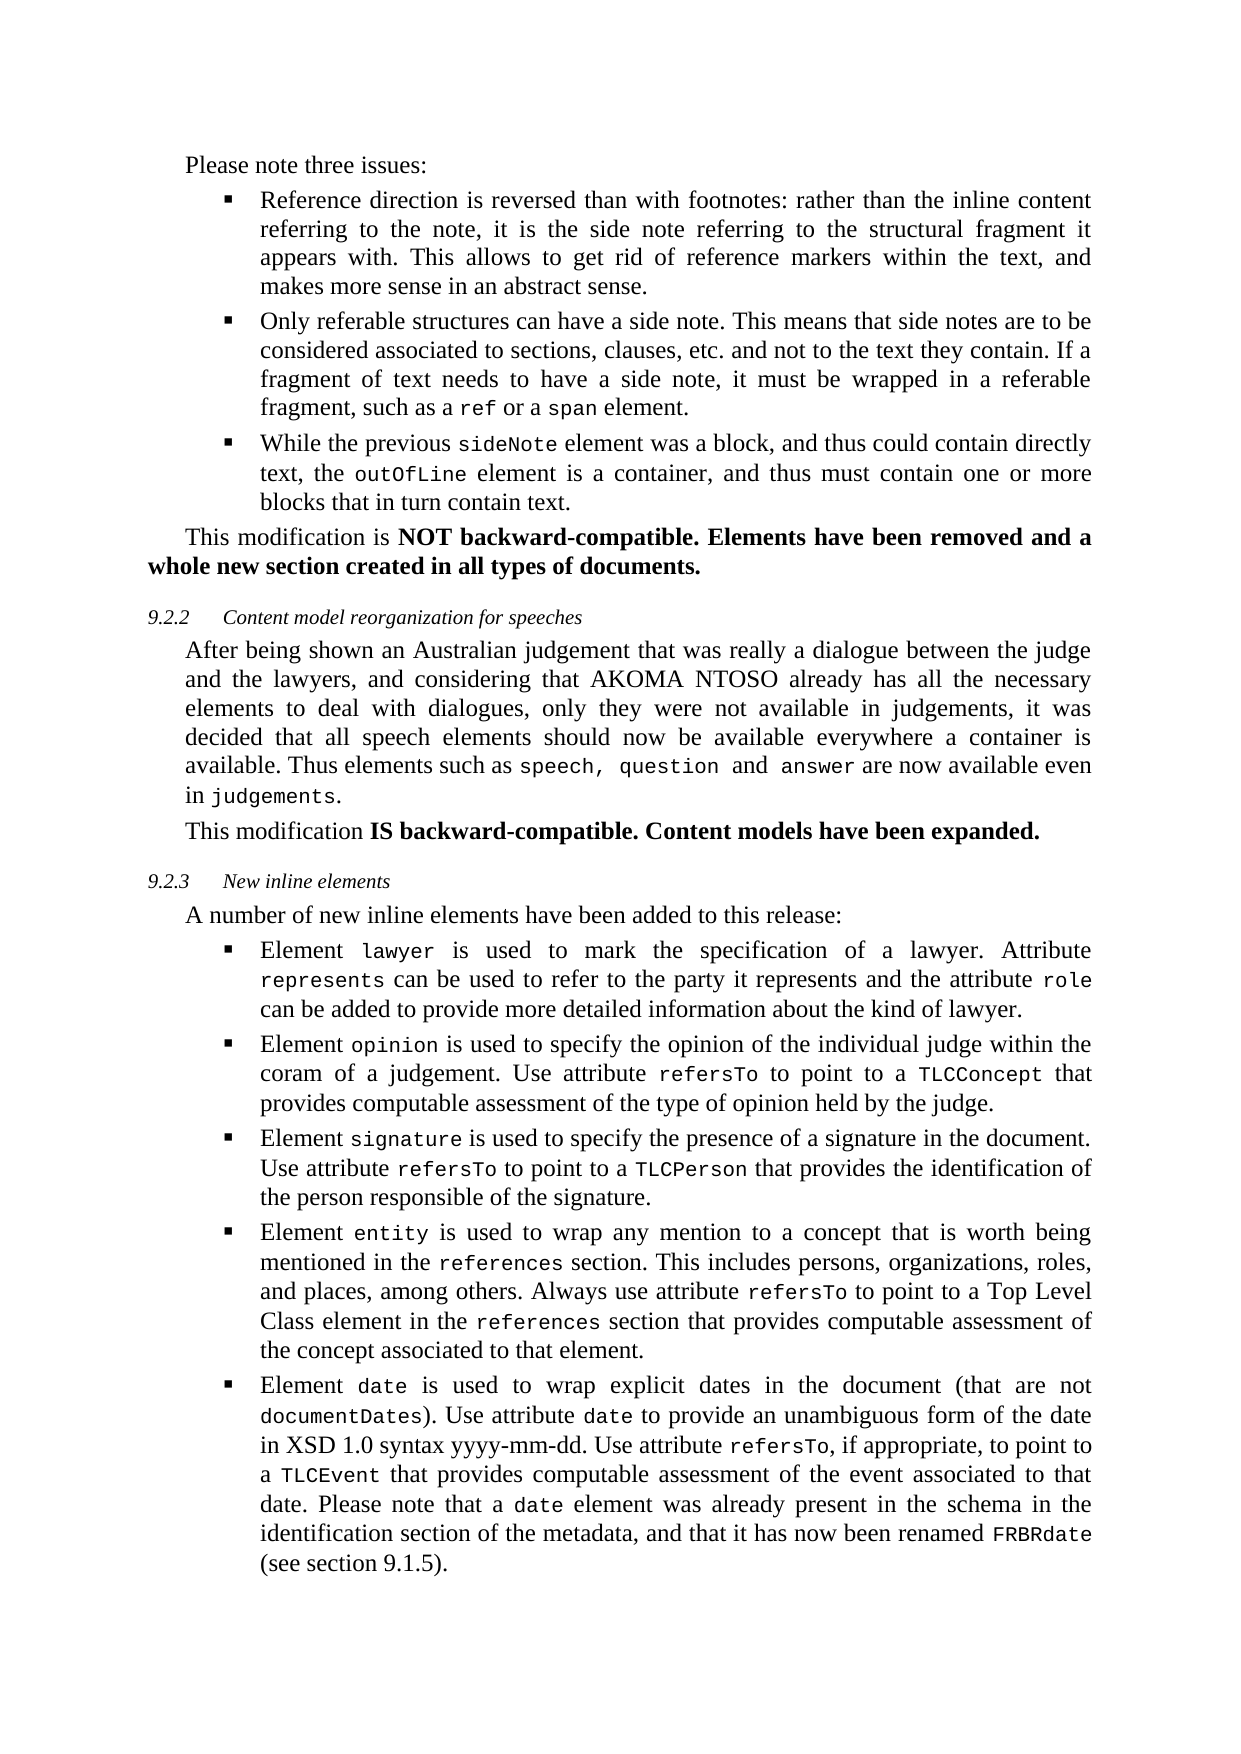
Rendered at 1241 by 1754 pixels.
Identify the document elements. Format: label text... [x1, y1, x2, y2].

list Element opinion is used to specify the opinion of the individual judge within the coram of a judgement. Use attribute refersTo to point to a TLCConcept that provides computable assessment of the type of opinion held by the judge. [222, 1029, 1092, 1117]
subtitle New inline elements [148, 869, 1092, 893]
list Element lawyer is used to mark the specification of a lawyer. Attribute represents can be used to refer to the party it represents and the attribute role can be added to provide more detailed information about the kind of lawyer. [222, 935, 1092, 1023]
text This modification is NOT backward-compatible. Elements have been removed and a whole new section created in all types of documents. [148, 522, 1092, 580]
list Element entity is used to wrap any mention to a concept that is worth being mentioned in the references section. This includes persons, organizations, roles, and places, among others. Always use attribute refersTo to point to a Top Level Class element in the references section that provides computable assessment of the concept associated to that element. [222, 1217, 1092, 1364]
list Reference direction is reversed than with footnotes: rather than the inline content referring to the note, it is the side note referring to the structural fragment it appears with. This allows to get rid of reference markers within the text, and makes more sense in an abstract sense. [222, 185, 1092, 300]
text Please note three issues: [148, 150, 1092, 179]
list Element signature is used to specify the presence of a signature in the document. Use attribute refersTo to point to a TLCPerson that provides the identification of the person responsible of the signature. [222, 1123, 1092, 1211]
text A number of new inline elements have been added to this release: [148, 900, 1092, 928]
text After being shown an Australian judgement that was really a dialogue between the judge and the lawyers, and considering that AKOMA NTOSO already has all the necessary elements to deal with dialogues, only they were not available in judgements, it was decided that all speech elements should now be available everywhere a container is available. Thus elements such as speech, question and answer are now available even in judgements. [185, 635, 1092, 809]
list Only referable structures can have a side note. This means that side notes are to be considered associated to sections, clauses, etc. and not to the text they contain. If a fragment of text needs to have a side note, it must be wrapped in a referable fragment, such as a ref or a span element. [222, 306, 1092, 422]
list Element date is used to wrap explicit dates in the document (that are not documentDates). Use attribute date to provide an unambiguous form of the date in XSD 1.0 syntax yyyy-mm-dd. Use attribute refersTo, if appropriate, to point to a TLCEvent that provides computable assessment of the event associated to that date. Please note that a date element was already present in the schema in the identification section of the metadata, and that it has now been renamed FRBRdate (see section 9.1.5). [222, 1371, 1092, 1577]
text This modification IS backward-compatible. Content models have been expanded. [148, 816, 1092, 844]
list While the previous sideNote element was a block, and thus could contain directly text, the outOfLine element is a container, and thus must contain one or more blocks that in turn contain text. [222, 428, 1092, 516]
subtitle Content model reorganization for speeches [148, 605, 1092, 629]
